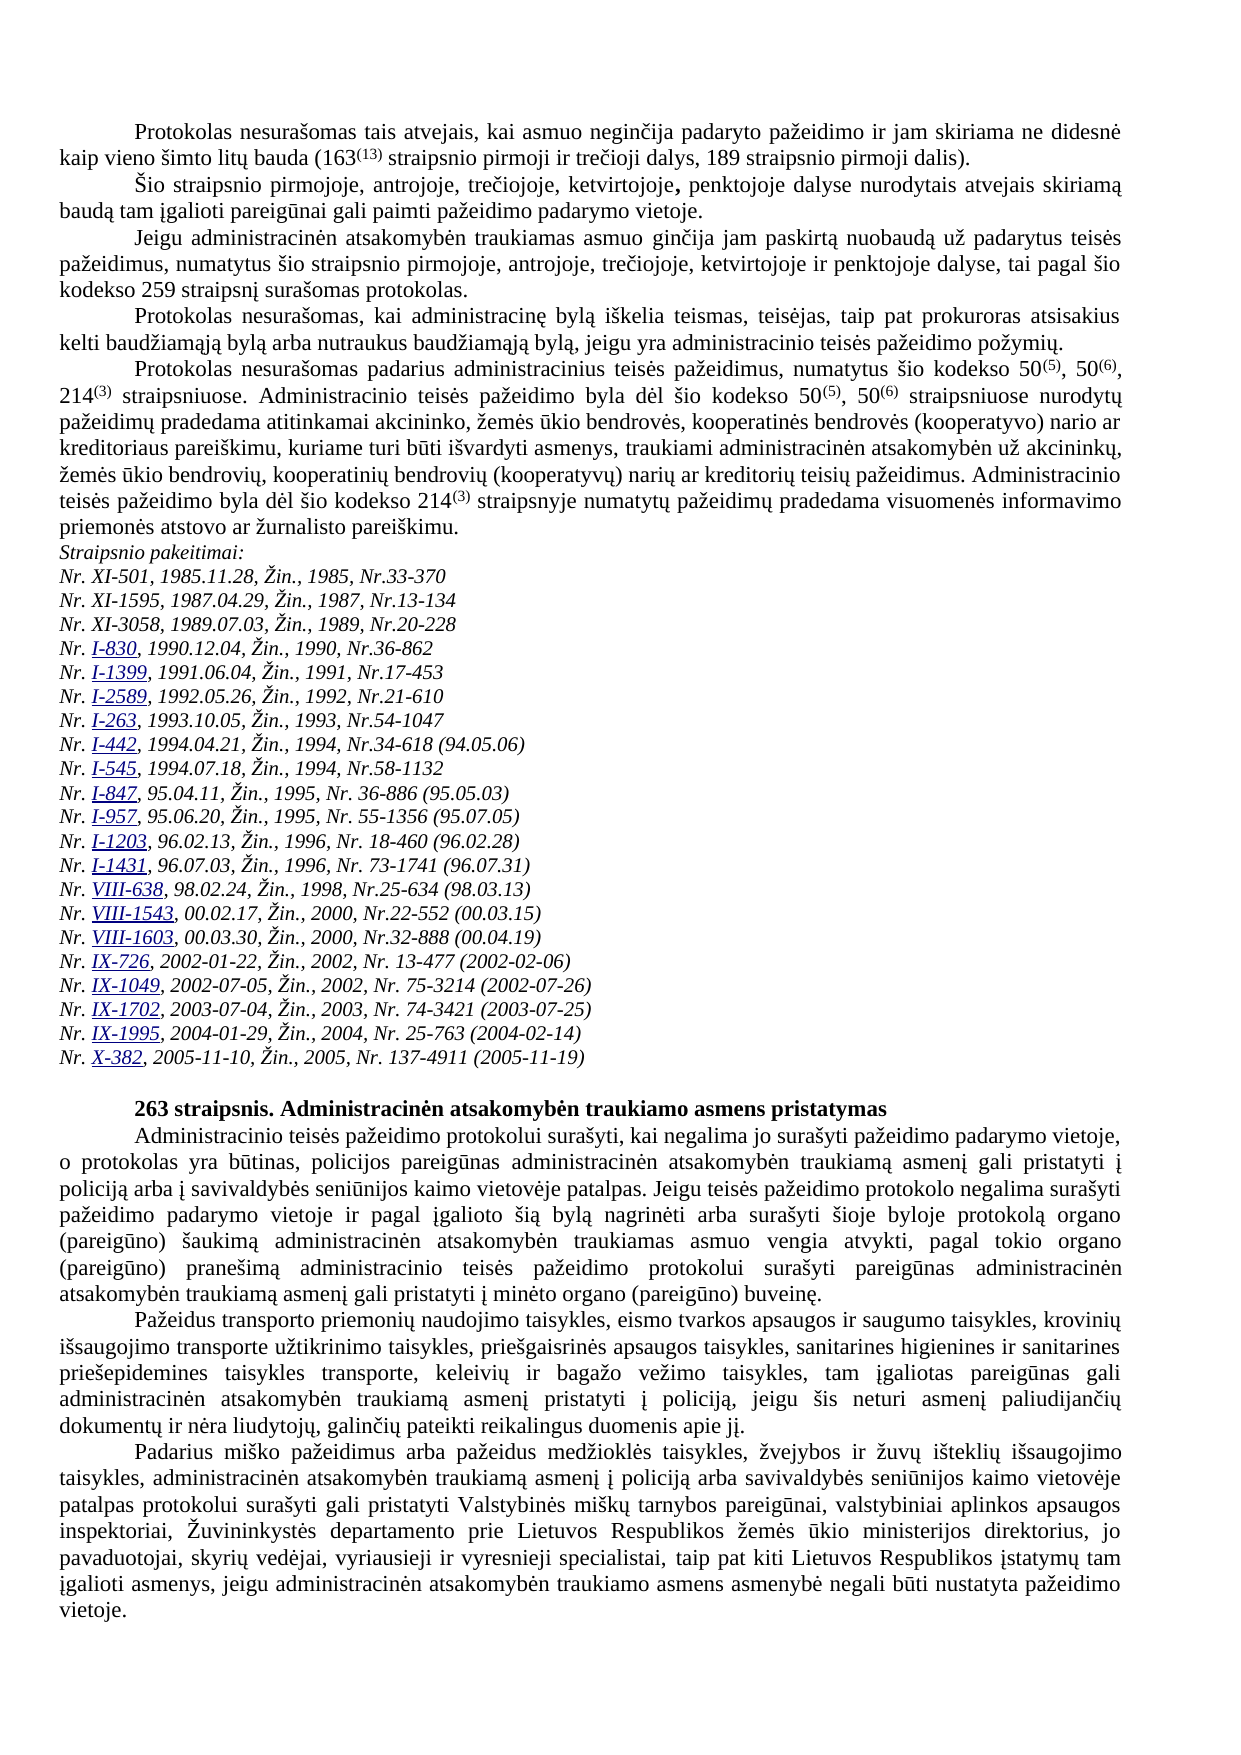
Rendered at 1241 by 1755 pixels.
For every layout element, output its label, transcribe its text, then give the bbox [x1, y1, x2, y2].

text Nr. VIII-1543, 00.02.17, Žin., 2000, Nr.22-552 (00.03.15) [59, 901, 1122, 925]
text Jeigu administracinėn atsakomybėn traukiamas asmuo ginčija jam paskirtą nuobaudą už padarytus teisės pažeidimus, numatytus šio straipsnio pirmojoje, antrojoje, trečiojoje, ketvirtojoje ir penktojoje dalyse, tai pagal šio kodekso 259 straipsnį surašomas protokolas. [59, 223, 1122, 303]
text Nr. XI-3058, 1989.07.03, Žin., 1989, Nr.20-228 [59, 612, 1122, 636]
text Nr. I-545, 1994.07.18, Žin., 1994, Nr.58-1132 [59, 756, 1122, 780]
text Nr. I-263, 1993.10.05, Žin., 1993, Nr.54-1047 [59, 708, 1122, 732]
text Protokolas nesurašomas tais atvejais, kai asmuo neginčija padaryto pažeidimo ir jam skiriama ne didesnė kaip vieno šimto litų bauda (163(13) straipsnio pirmoji ir trečioji dalys, 189 straipsnio pirmoji dalis). [59, 118, 1122, 171]
text Šio straipsnio pirmojoje, antrojoje, trečiojoje, ketvirtojoje, penktojoje dalyse nurodytais atvejais skiriamą baudą tam įgalioti pareigūnai gali paimti pažeidimo padarymo vietoje. [59, 171, 1122, 223]
text Nr. I-1203, 96.02.13, Žin., 1996, Nr. 18-460 (96.02.28) [59, 828, 1122, 853]
text Nr. I-1431, 96.07.03, Žin., 1996, Nr. 73-1741 (96.07.31) [59, 853, 1122, 877]
text Nr. I-442, 1994.04.21, Žin., 1994, Nr.34-618 (94.05.06) [59, 732, 1122, 756]
text Nr. IX-1702, 2003-07-04, Žin., 2003, Nr. 74-3421 (2003-07-25) [59, 997, 1122, 1021]
text Nr. IX-1049, 2002-07-05, Žin., 2002, Nr. 75-3214 (2002-07-26) [59, 973, 1122, 997]
text Nr. XI-1595, 1987.04.29, Žin., 1987, Nr.13-134 [59, 588, 1122, 612]
text Nr. VIII-638, 98.02.24, Žin., 1998, Nr.25-634 (98.03.13) [59, 877, 1122, 901]
text Nr. X-382, 2005-11-10, Žin., 2005, Nr. 137-4911 (2005-11-19) [59, 1045, 1122, 1069]
text Nr. I-2589, 1992.05.26, Žin., 1992, Nr.21-610 [59, 684, 1122, 708]
text Nr. I-957, 95.06.20, Žin., 1995, Nr. 55-1356 (95.07.05) [59, 804, 1122, 828]
text Protokolas nesurašomas padarius administracinius teisės pažeidimus, numatytus šio kodekso 50(5), 50(6), 214(3) straipsniuose. Administracinio teisės pažeidimo byla dėl šio kodekso 50(5), 50(6) straipsniuose nurodytų pažeidimų pradedama atitinkamai akcininko, žemės ūkio bendrovės, kooperatinės bendrovės (kooperatyvo) nario ar kreditoriaus pareiškimu, kuriame turi būti išvardyti asmenys, traukiami administracinėn atsakomybėn už akcininkų, žemės ūkio bendrovių, kooperatinių bendrovių (kooperatyvų) narių ar kreditorių teisių pažeidimus. Administracinio teisės pažeidimo byla dėl šio kodekso 214(3) straipsnyje numatytų pažeidimų pradedama visuomenės informavimo priemonės atstovo ar žurnalisto pareiškimu. [59, 355, 1122, 540]
text Nr. IX-1995, 2004-01-29, Žin., 2004, Nr. 25-763 (2004-02-14) [59, 1021, 1122, 1045]
text Padarius miško pažeidimus arba pažeidus medžioklės taisykles, žvejybos ir žuvų išteklių išsaugojimo taisykles, administracinėn atsakomybėn traukiamą asmenį į policiją arba savivaldybės seniūnijos kaimo vietovėje patalpas protokolui surašyti gali pristatyti Valstybinės miškų tarnybos pareigūnai, valstybiniai aplinkos apsaugos inspektoriai, Žuvininkystės departamento prie Lietuvos Respublikos žemės ūkio ministerijos direktorius, jo pavaduotojai, skyrių vedėjai, vyriausieji ir vyresnieji specialistai, taip pat kiti Lietuvos Respublikos įstatymų tam įgalioti asmenys, jeigu administracinėn atsakomybėn traukiamo asmens asmenybė negali būti nustatyta pažeidimo vietoje. [59, 1438, 1122, 1623]
text Nr. VIII-1603, 00.03.30, Žin., 2000, Nr.32-888 (00.04.19) [59, 925, 1122, 949]
text Nr. IX-726, 2002-01-22, Žin., 2002, Nr. 13-477 (2002-02-06) [59, 949, 1122, 973]
text Straipsnio pakeitimai: [59, 540, 1122, 564]
text Administracinio teisės pažeidimo protokolui surašyti, kai negalima jo surašyti pažeidimo padarymo vietoje, o protokolas yra būtinas, policijos pareigūnas administracinėn atsakomybėn traukiamą asmenį gali pristatyti į policiją arba į savivaldybės seniūnijos kaimo vietovėje patalpas. Jeigu teisės pažeidimo protokolo negalima surašyti pažeidimo padarymo vietoje ir pagal įgalioto šią bylą nagrinėti arba surašyti šioje byloje protokolą organo (pareigūno) šaukimą administracinėn atsakomybėn traukiamas asmuo vengia atvykti, pagal tokio organo (pareigūno) pranešimą administracinio teisės pažeidimo protokolui surašyti pareigūnas administracinėn atsakomybėn traukiamą asmenį gali pristatyti į minėto organo (pareigūno) buveinę. [59, 1122, 1122, 1306]
text Pažeidus transporto priemonių naudojimo taisykles, eismo tvarkos apsaugos ir saugumo taisykles, krovinių išsaugojimo transporte užtikrinimo taisykles, priešgaisrinės apsaugos taisykles, sanitarines higienines ir sanitarines priešepidemines taisykles transporte, keleivių ir bagažo vežimo taisykles, tam įgaliotas pareigūnas gali administracinėn atsakomybėn traukiamą asmenį pristatyti į policiją, jeigu šis neturi asmenį paliudijančių dokumentų ir nėra liudytojų, galinčių pateikti reikalingus duomenis apie jį. [59, 1306, 1122, 1438]
text Nr. I-847, 95.04.11, Žin., 1995, Nr. 36-886 (95.05.03) [59, 780, 1122, 804]
text Protokolas nesurašomas, kai administracinę bylą iškelia teismas, teisėjas, taip pat prokuroras atsisakius kelti baudžiamąją bylą arba nutraukus baudžiamąją bylą, jeigu yra administracinio teisės pažeidimo požymių. [59, 303, 1122, 355]
text Nr. XI-501, 1985.11.28, Žin., 1985, Nr.33-370 [59, 564, 1122, 588]
text 263 straipsnis. Administracinėn atsakomybėn traukiamo asmens pristatymas [59, 1096, 1122, 1122]
text Nr. I-830, 1990.12.04, Žin., 1990, Nr.36-862 [59, 636, 1122, 660]
text Nr. I-1399, 1991.06.04, Žin., 1991, Nr.17-453 [59, 660, 1122, 684]
